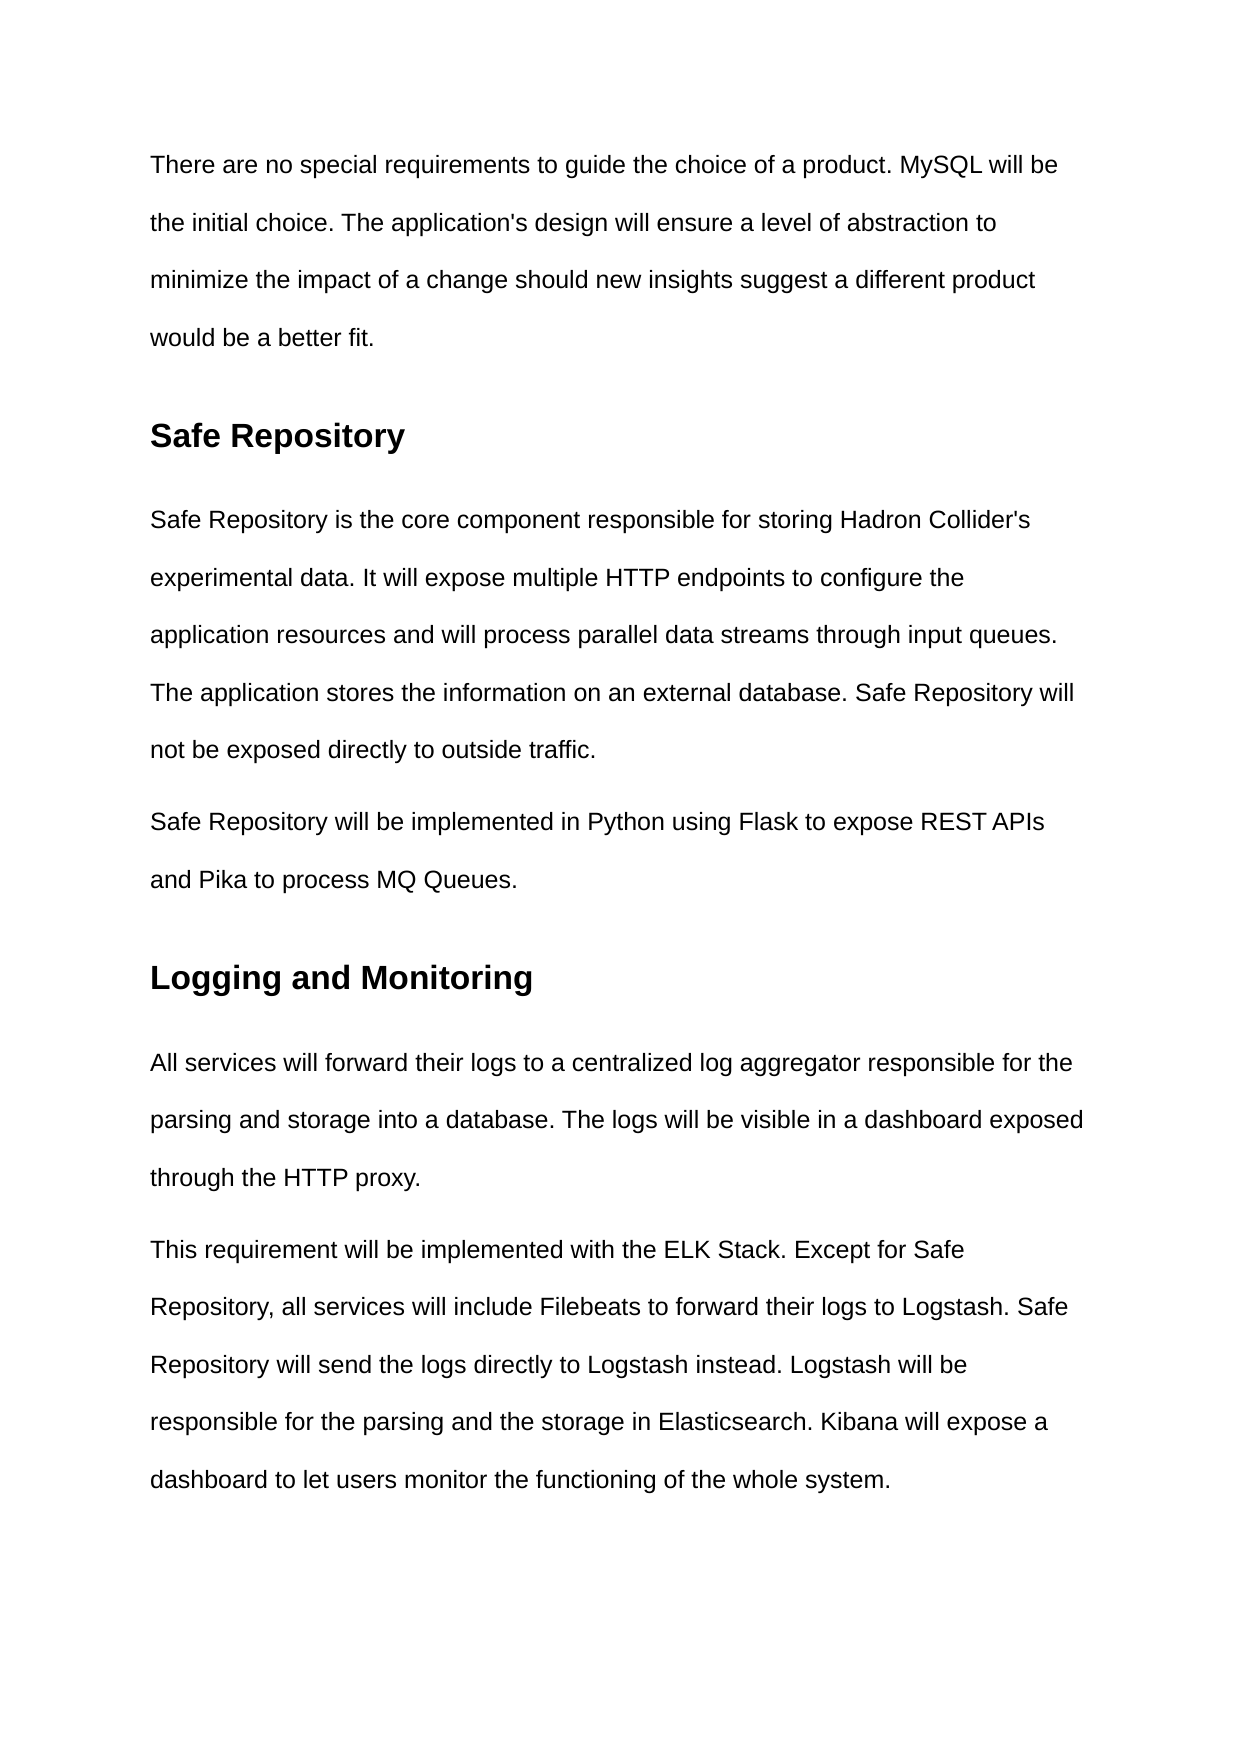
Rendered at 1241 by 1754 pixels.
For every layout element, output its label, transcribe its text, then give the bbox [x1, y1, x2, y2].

text There are no special requirements to guide the choice of a product. MySQL will be the initial choice. The application's design will ensure a level of abstraction to minimize the impact of a change should new insights suggest a different product would be a better fit. [150, 150, 1091, 351]
text All services will forward their logs to a centralized log aggregator responsible for the parsing and storage into a database. The logs will be visible in a dashboard exposed through the HTTP proxy. [150, 1047, 1091, 1191]
text Safe Repository is the core component responsible for storing Hadron Collider's experimental data. It will expose multiple HTTP endpoints to configure the application resources and will process parallel data streams through input queues. The application stores the information on an external database. Safe Repository will not be exposed directly to outside traffic. [150, 505, 1091, 764]
subtitle Logging and Monitoring [150, 958, 1091, 996]
subtitle Safe Repository [150, 415, 1091, 454]
text This requirement will be implemented with the ELK Stack. Except for Safe Repository, all services will include Filebeats to forward their logs to Logstash. Safe Repository will send the logs directly to Logstash instead. Logstash will be responsible for the parsing and the storage in Elasticsearch. Kibana will expose a dashboard to let users monitor the functioning of the whole system. [150, 1234, 1091, 1493]
text Safe Repository will be implemented in Python using Flask to expose REST APIs and Pika to process MQ Queues. [150, 807, 1091, 893]
